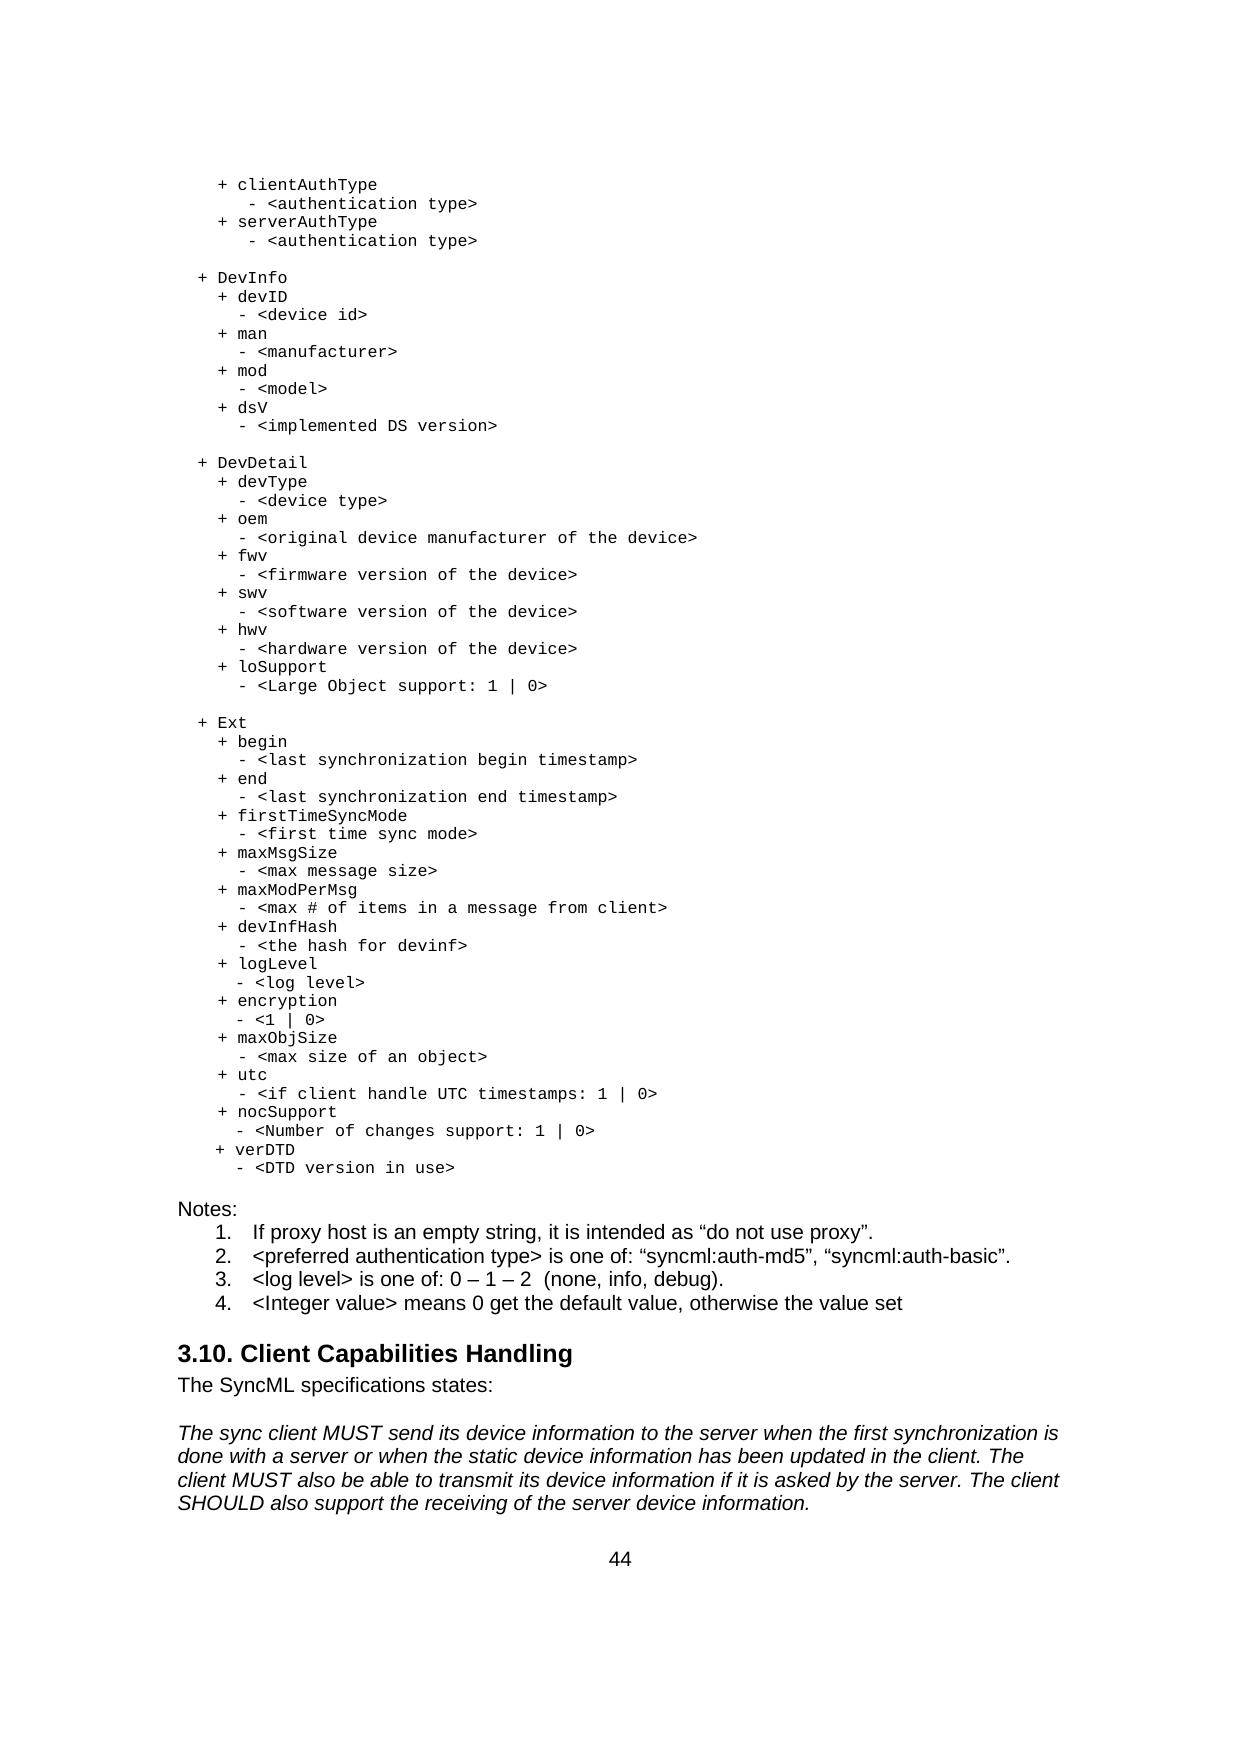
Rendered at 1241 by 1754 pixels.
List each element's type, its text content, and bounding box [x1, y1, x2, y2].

text + maxMsgSize [177, 845, 1063, 863]
text + fwv [177, 548, 1063, 567]
list <Integer value> means 0 get the default value, otherwise the value set [215, 1291, 1063, 1315]
text + devID [177, 288, 1063, 307]
text The SyncML specifications states: [177, 1374, 1063, 1397]
text + firstTimeSyncMode [177, 808, 1063, 826]
text - <max size of an object> [177, 1049, 1063, 1067]
text - <Large Object support: 1 | 0> [177, 678, 1063, 696]
text - <software version of the device> [177, 604, 1063, 622]
text - <max # of items in a message from client> [177, 900, 1063, 919]
list - <1 | 0> [177, 1012, 1063, 1030]
text The sync client MUST send its device information to the server when the first synchronization is done with a server or when the static device information has been updated in the client. The client MUST also be able to transmit its device information if it is asked by the server. The client SHOULD also support the receiving of the server device information. [177, 1421, 1063, 1515]
text - <max message size> [177, 863, 1063, 882]
text + loSupport [177, 659, 1063, 678]
text + hwv [177, 622, 1063, 641]
text - <authentication type> [177, 196, 1063, 214]
text + DevDetail [177, 455, 1063, 474]
text - <last synchronization begin timestamp> [177, 752, 1063, 771]
text + Ext [177, 715, 1063, 733]
text + maxObjSize [177, 1030, 1063, 1049]
text + oem [177, 511, 1063, 529]
text - <first time sync mode> [177, 826, 1063, 845]
text + devType [177, 474, 1063, 492]
list - <Number of changes support: 1 | 0> [177, 1123, 1063, 1141]
text - <device id> [177, 307, 1063, 326]
text + logLevel [177, 956, 1063, 974]
text + nocSupport [177, 1104, 1063, 1123]
list If proxy host is an empty string, it is intended as “do not use proxy”. [215, 1221, 1063, 1244]
text + dsV [177, 400, 1063, 418]
text + clientAuthType [177, 177, 1063, 196]
text - <authentication type> [177, 233, 1063, 251]
text Notes: [177, 1197, 1063, 1221]
text + maxModPerMsg [177, 882, 1063, 900]
text - <last synchronization end timestamp> [177, 789, 1063, 808]
text + man [177, 326, 1063, 344]
text + DevInfo [177, 270, 1063, 288]
text + encryption [177, 993, 1063, 1012]
text - <model> [177, 381, 1063, 400]
text + swv [177, 585, 1063, 604]
text - <the hash for devinf> [177, 937, 1063, 956]
list - <log level> [177, 974, 1063, 993]
text - <if client handle UTC timestamps: 1 | 0> [177, 1086, 1063, 1104]
text - <hardware version of the device> [177, 641, 1063, 659]
text + devInfHash [177, 919, 1063, 937]
text + utc [177, 1067, 1063, 1086]
list <preferred authentication type> is one of: “syncml:auth-md5”, “syncml:auth-basic”. [215, 1244, 1063, 1268]
text + mod [177, 363, 1063, 381]
text - <original device manufacturer of the device> [177, 529, 1063, 548]
text - <implemented DS version> [177, 418, 1063, 437]
text + begin [177, 733, 1063, 752]
subtitle Client Capabilities Handling [177, 1340, 1063, 1368]
text - <device type> [177, 492, 1063, 511]
list + verDTD - <DTD version in use> [177, 1141, 1063, 1178]
text - <manufacturer> [177, 344, 1063, 363]
text + end [177, 771, 1063, 789]
list <log level> is one of: 0 – 1 – 2 (none, info, debug). [215, 1268, 1063, 1291]
text + serverAuthType [177, 214, 1063, 233]
text - <firmware version of the device> [177, 567, 1063, 585]
